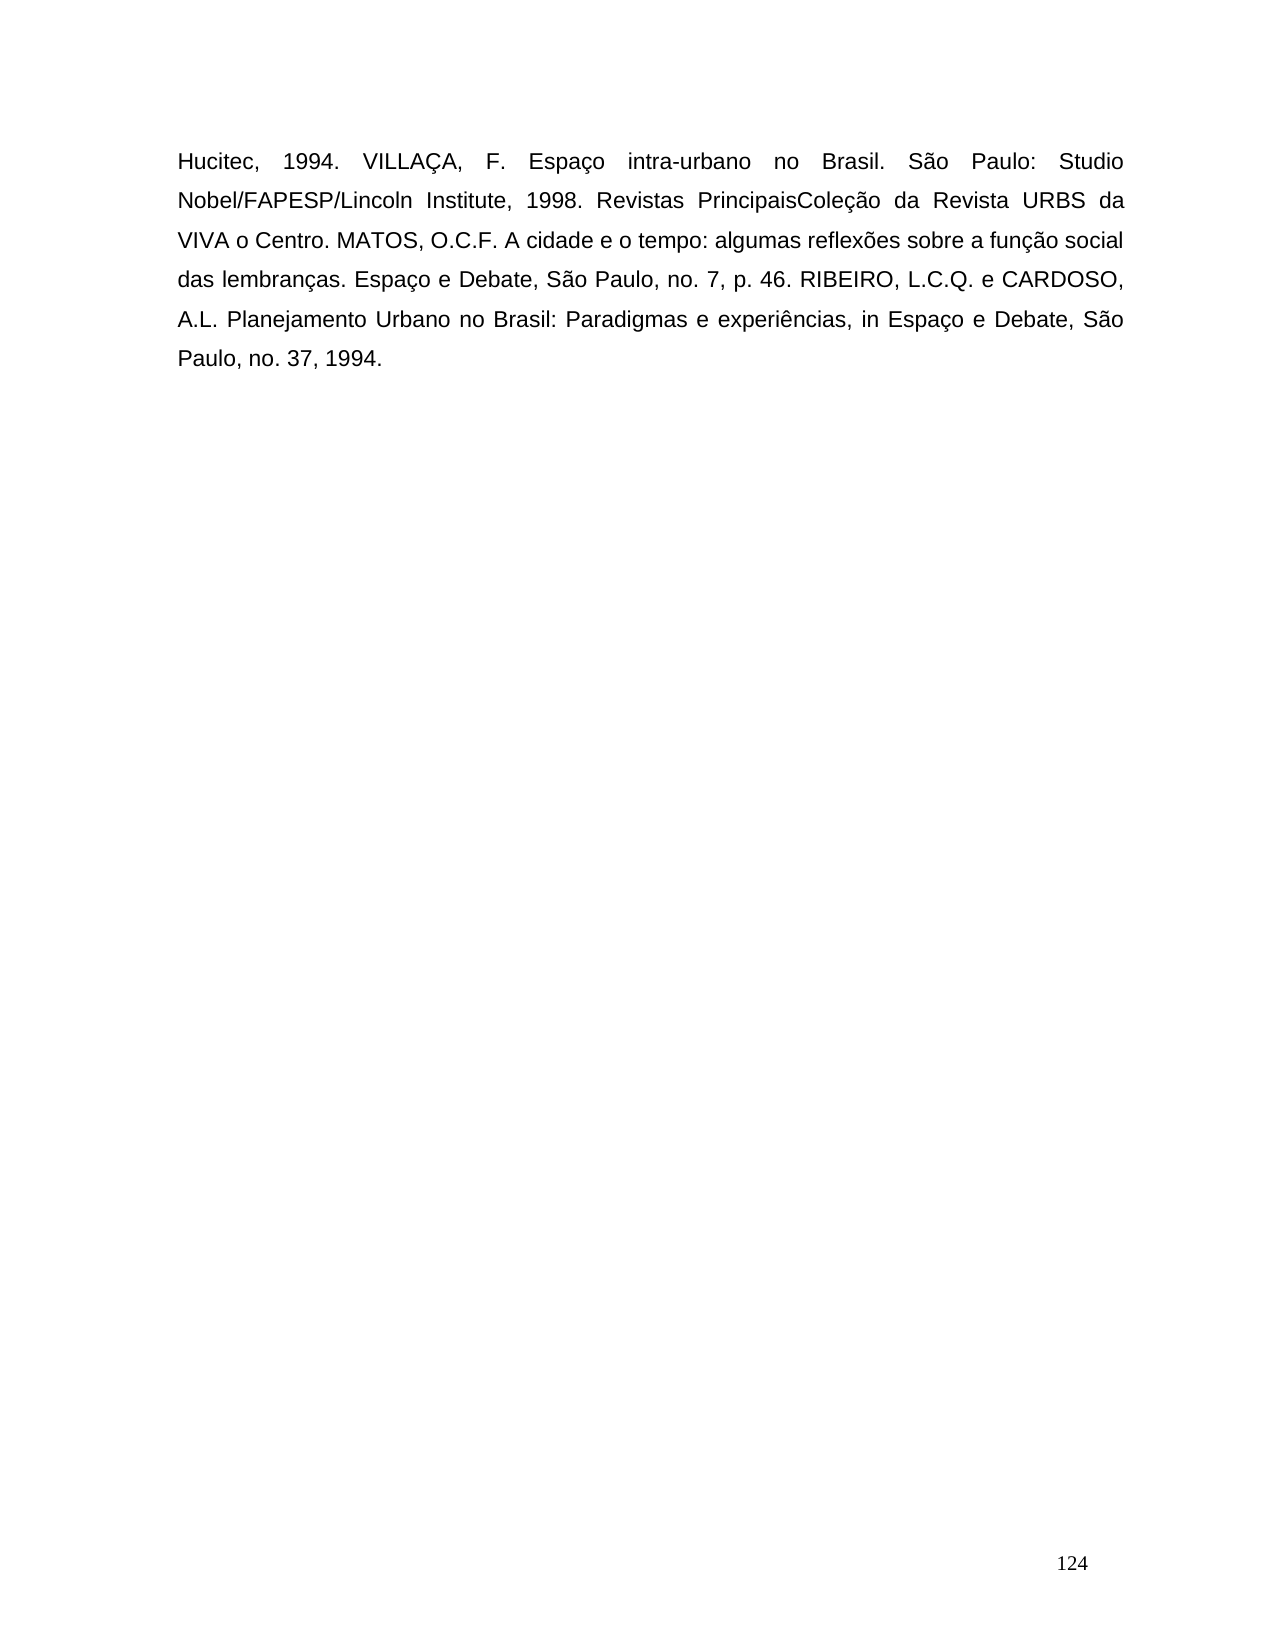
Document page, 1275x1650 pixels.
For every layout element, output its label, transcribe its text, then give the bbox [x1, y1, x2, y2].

text Hucitec, 1994. VILLAÇA, F. Espaço intra-urbano no Brasil. São Paulo: Studio Nobel/FAPESP/Lincoln Institute, 1998. Revistas PrincipaisColeção da Revista URBS da VIVA o Centro. MATOS, O.C.F. A cidade e o tempo: algumas reflexões sobre a função social das lembranças. Espaço e Debate, São Paulo, no. 7, p. 46. RIBEIRO, L.C.Q. e CARDOSO, A.L. Planejamento Urbano no Brasil: Paradigmas e experiências, in Espaço e Debate, São Paulo, no. 37, 1994. [177, 148, 1125, 371]
